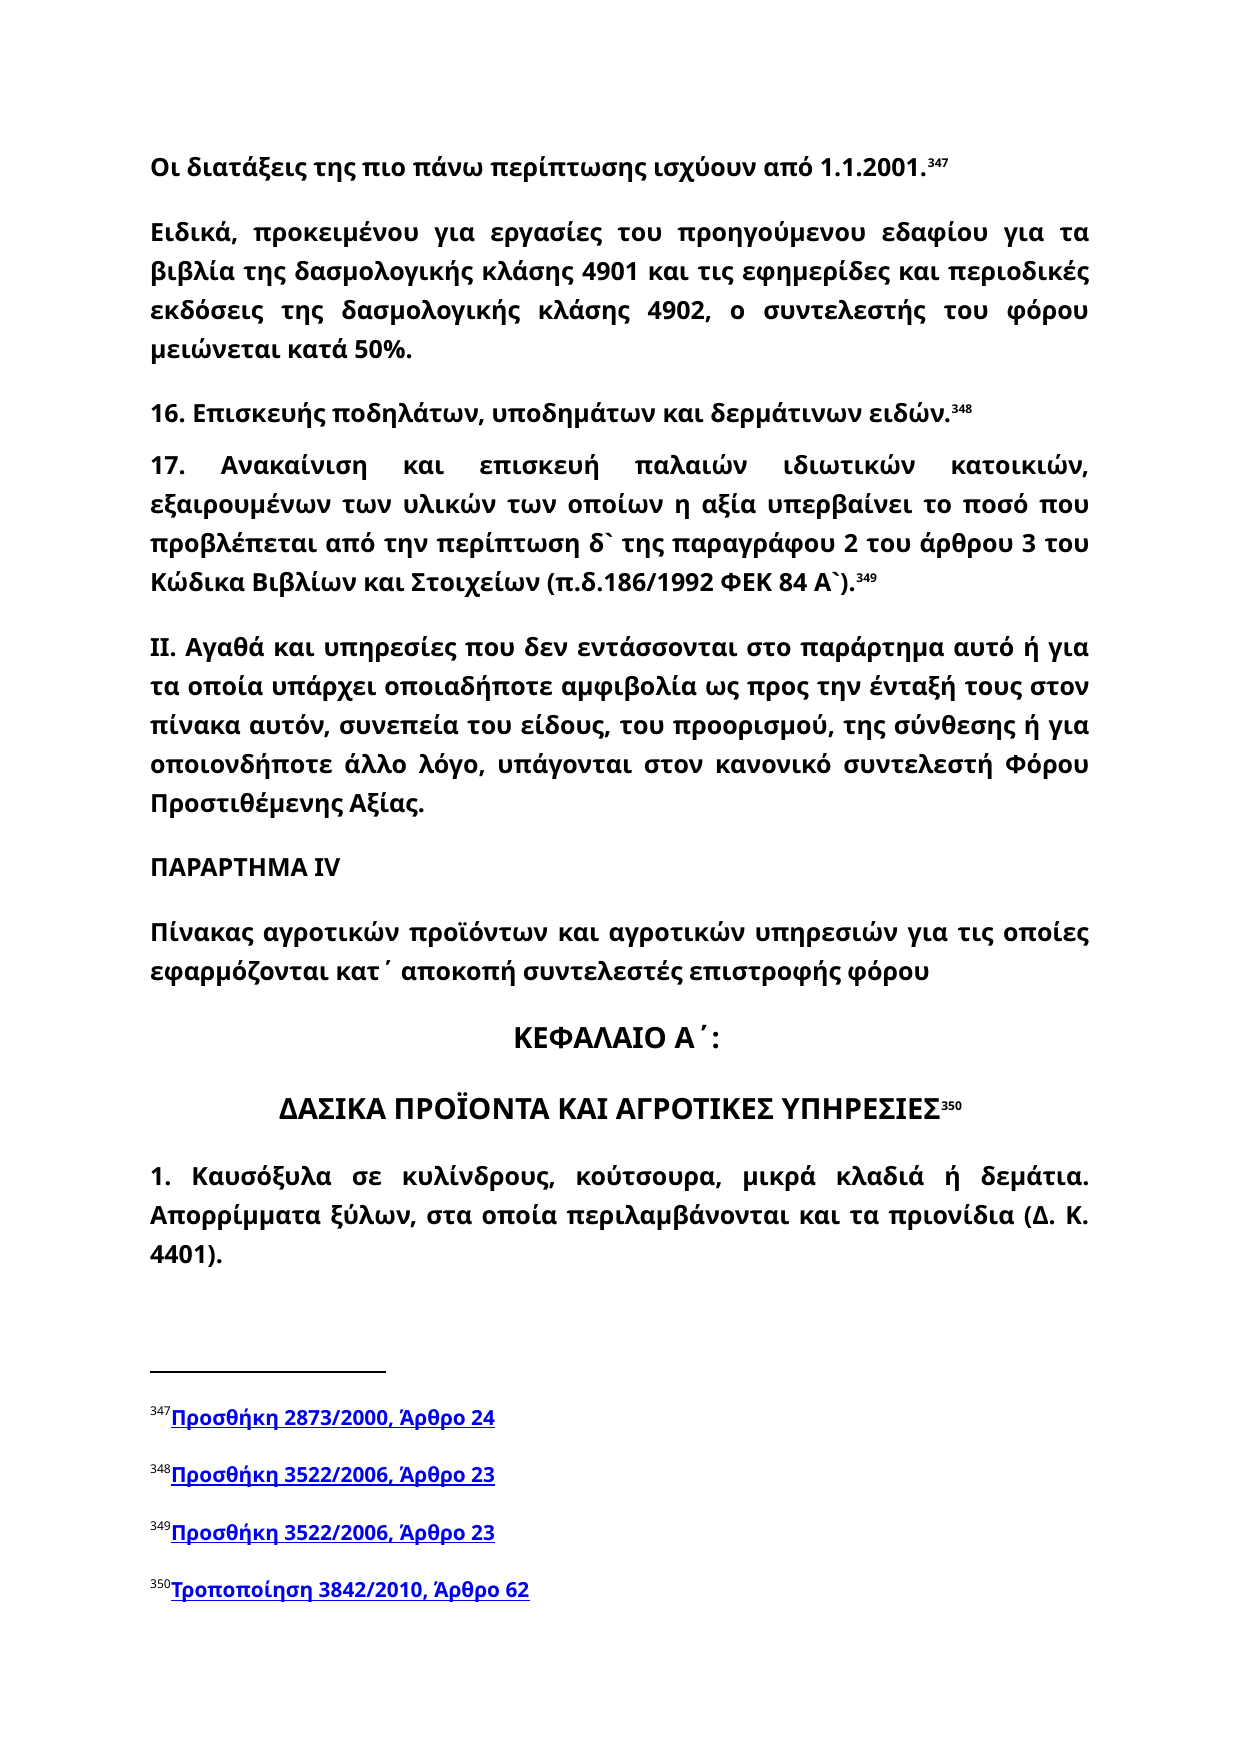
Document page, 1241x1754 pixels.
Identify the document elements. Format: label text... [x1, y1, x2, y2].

text Τροποποίηση 3842/2010, Άρθρο 62 [150, 1576, 1090, 1604]
text 17. Ανακαίνιση και επισκευή παλαιών ιδιωτικών κατοικιών, εξαιρουμένων των υλικών των οποίων η αξία υπερβαίνει το ποσό που προβλέπεται από την περίπτωση δ` της παραγράφου 2 του άρθρου 3 του Κώδικα Βιβλίων και Στοιχείων (π.δ.186/1992 ΦΕΚ 84 Α`). [150, 447, 1090, 599]
text Προσθήκη 3522/2006, Άρθρο 23 [150, 1460, 1090, 1489]
text 16. Επισκευής ποδηλάτων, υποδημάτων και δερμάτινων ειδών. [150, 396, 1090, 430]
text Προσθήκη 2873/2000, Άρθρο 24 [150, 1403, 1090, 1431]
text 1. Καυσόξυλα σε κυλίνδρους, κούτσουρα, μικρά κλαδιά ή δεμάτια. Απορρίμματα ξύλων, στα οποία περιλαμβάνονται και τα πριονίδια (Δ. Κ. 4401). [150, 1159, 1090, 1271]
text ΠΑΡΑΡΤΗΜΑ IV [150, 850, 1090, 884]
text Πίνακας αγροτικών προϊόντων και αγροτικών υπηρεσιών για τις οποίες εφαρμόζονται κατ΄ αποκοπή συντελεστές επιστροφής φόρου [150, 914, 1090, 987]
text Ειδικά, προκειμένου για εργασίες του προηγούμενου εδαφίου για τα βιβλία της δασμολογικής κλάσης 4901 και τις εφημερίδες και περιοδικές εκδόσεις της δασμολογικής κλάσης 4902, ο συντελεστής του φόρου μειώνεται κατά 50%. [150, 214, 1090, 366]
subtitle ΚΕΦΑΛΑΙΟ Α΄: [150, 1017, 1090, 1057]
text II. Αγαθά και υπηρεσίες που δεν εντάσσονται στο παράρτημα αυτό ή για τα οποία υπάρχει οποιαδήποτε αμφιβολία ως προς την ένταξή τους στον πίνακα αυτόν, συνεπεία του είδους, του προορισμού, της σύνθεσης ή για οποιονδήποτε άλλο λόγο, υπάγονται στον κανονικό συντελεστή Φόρου Προστιθέμενης Αξίας. [150, 629, 1090, 820]
text Οι διατάξεις της πιο πάνω περίπτωσης ισχύουν από 1.1.2001. [150, 150, 1090, 184]
text Προσθήκη 3522/2006, Άρθρο 23 [150, 1518, 1090, 1546]
subtitle ΔΑΣΙΚΑ ΠΡΟΪΟΝΤΑ ΚΑΙ ΑΓΡΟΤΙΚΕΣ ΥΠΗΡΕΣΙΕΣ [150, 1088, 1090, 1128]
